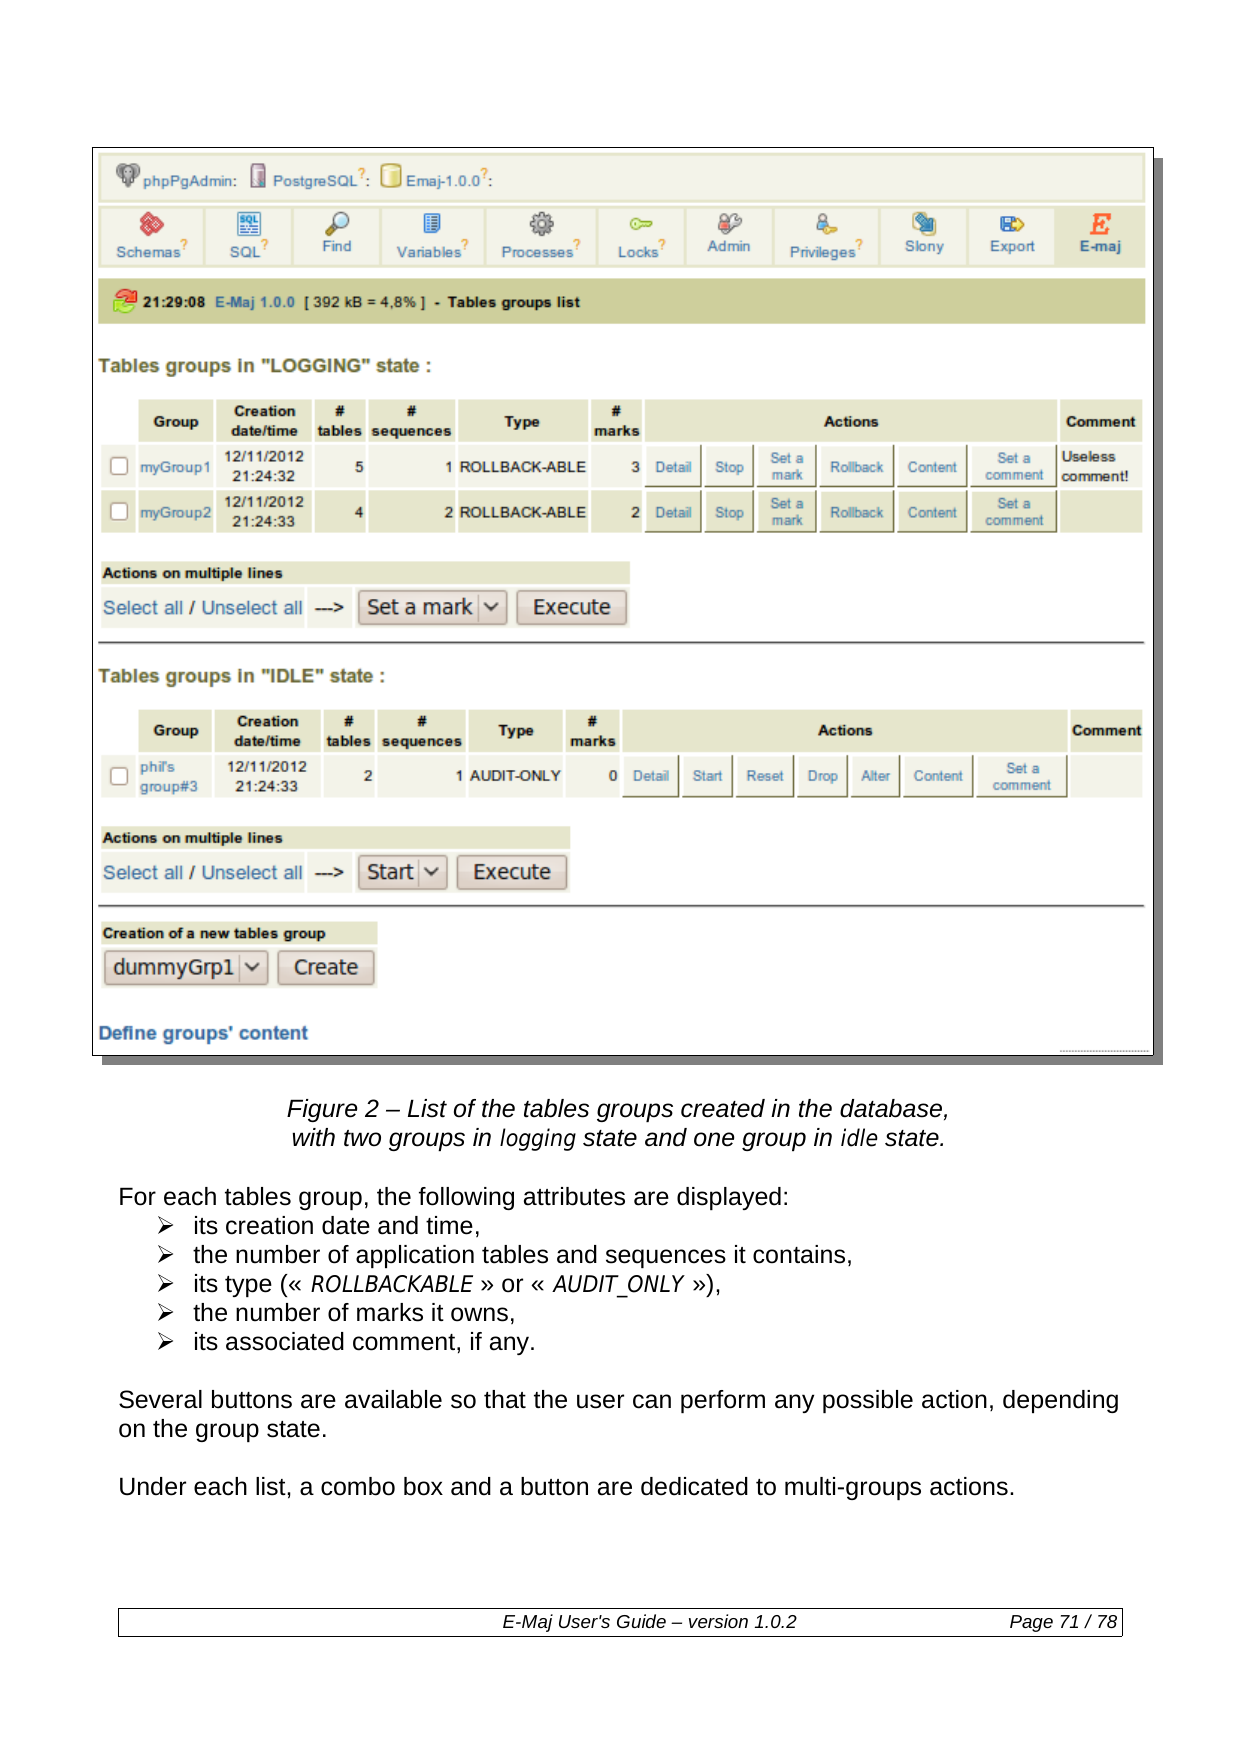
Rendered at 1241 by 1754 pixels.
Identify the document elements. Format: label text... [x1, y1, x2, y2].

picture [94, 150, 1150, 1052]
text Under each list, a combo box and a button are dedicated to multi-groups actions. [118, 1472, 1122, 1501]
list its type (« ROLLBACKABLE » or « AUDIT_ONLY »), [156, 1269, 1122, 1298]
list the number of marks it owns, [156, 1298, 1122, 1327]
list its associated comment, if any. [156, 1327, 1122, 1356]
text Several buttons are available so that the user can perform any possible action, depending on the group state. [118, 1385, 1122, 1443]
text For each tables group, the following attributes are displayed: [118, 1181, 1122, 1211]
text Figure 2 – List of the tables groups created in the database, with two groups in logging state and one group in idle state. [118, 1094, 1122, 1152]
list its creation date and time, [156, 1211, 1122, 1239]
list the number of application tables and sequences it contains, [156, 1239, 1122, 1269]
